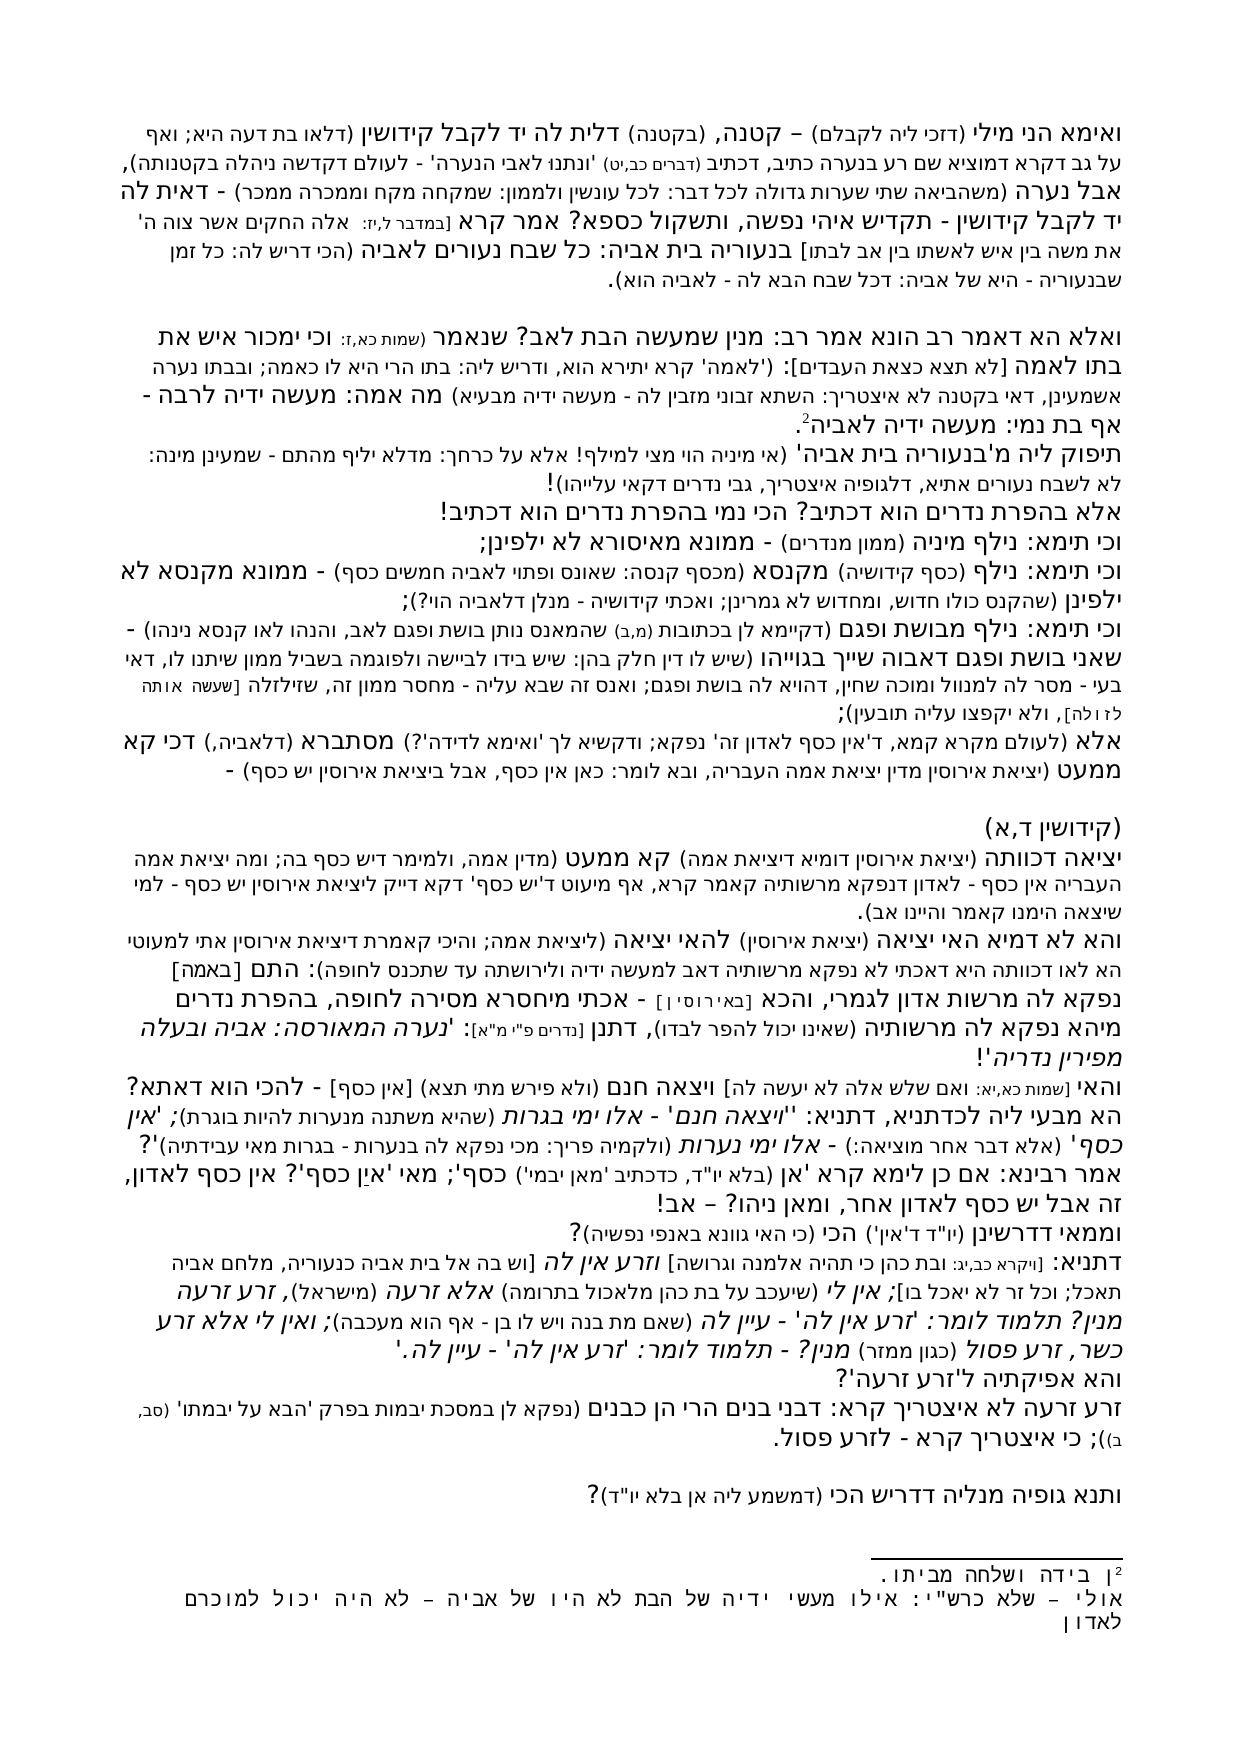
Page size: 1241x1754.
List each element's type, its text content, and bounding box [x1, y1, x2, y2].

text אלא בהפרת נדרים הוא דכתיב? הכי נמי בהפרת נדרים הוא דכתיב! [118, 497, 1122, 527]
text יציאה דכוותה (יציאת אירוסין דומיא דיציאת אמה) קא ממעט (מדין אמה, ולמימר דיש כסף בה; ומה יציאת אמה העבריה אין כסף - לאדון דנפקא מרשותיה קאמר קרא, אף מיעוט ד'יש כסף' דקא דייק ליציאת אירוסין יש כסף - למי שיצאה הימנו קאמר והיינו אב). [118, 843, 1122, 925]
text דתניא: [ויקרא כב,יג: ובת כהן כי תהיה אלמנה וגרושה] וזרע אין לה [וש בה אל בית אביה כנעוריה, מלחם אביה תאכל; וכל זר לא יאכל בו]; אין לי (שיעכב על בת כהן מלאכול בתרומה) אלא זרעה (מישראל), זרע זרעה מנין? תלמוד לומר: 'זרע אין לה' - עיין לה (שאם מת בנה ויש לו בן - אף הוא מעכבה); ואין לי אלא זרע כשר, זרע פסול (כגון ממזר) מנין? - תלמוד לומר: 'זרע אין לה' - עיין לה.' [118, 1247, 1122, 1364]
text ואלא הא דאמר רב הונא אמר רב: מנין שמעשה הבת לאב? שנאמר (שמות כא,ז: וכי ימכור איש את בתו לאמה [לא תצא כצאת העבדים]: ('לאמה' קרא יתירא הוא, ודריש ליה: בתו הרי היא לו כאמה; ובבתו נערה אשמעינן, דאי בקטנה לא איצטריך: השתא זבוני מזבין לה - מעשה ידיה מבעיא) מה אמה: מעשה ידיה לרבה - אף בת נמי: מעשה ידיה לאביה. [118, 322, 1122, 439]
text וכי תימא: נילף מיניה (ממון מנדרים) - ממונא מאיסורא לא ילפינן; [118, 527, 1122, 556]
text אלא (לעולם מקרא קמא, ד'אין כסף לאדון זה' נפקא; ודקשיא לך 'ואימא לדידה'?) מסתברא (דלאביה,) דכי קא ממעט (יציאת אירוסין מדין יציאת אמה העבריה, ובא לומר: כאן אין כסף, אבל ביציאת אירוסין יש כסף) - [118, 726, 1122, 785]
text ותנא גופיה מנליה דדריש הכי (דמשמע ליה אן בלא יו"ד)? [118, 1481, 1122, 1510]
text וכי תימא: נילף מבושת ופגם (דקיימא לן בכתובות (מ,ב) שהמאנס נותן בושת ופגם לאב, והנהו לאו קנסא נינהו) - שאני בושת ופגם דאבוה שייך בגוייהו (שיש לו דין חלק בהן: שיש בידו לביישה ולפוגמה בשביל ממון שיתנו לו, דאי בעי - מסר לה למנוול ומוכה שחין, דהויא לה בושת ופגם; ואנס זה שבא עליה - מחסר ממון זה, שזילזלה [שעשה אותה לזולה], ולא יקפצו עליה תובעין); [118, 614, 1122, 726]
text וכי תימא: נילף (כסף קידושיה) מקנסא (מכסף קנסה: שאונס ופתוי לאביה חמשים כסף) - ממונא מקנסא לא ילפינן (שהקנס כולו חדוש, ומחדוש לא גמרינן; ואכתי קידושיה - מנלן דלאביה הוי?); [118, 556, 1122, 614]
text אמר רבינא: אם כן לימא קרא 'אן (בלא יו"ד, כדכתיב 'מאן יבמי') כסף'; מאי 'אין כסף'? אין כסף לאדון, זה אבל יש כסף לאדון אחר, ומאן ניהו? – אב! [118, 1160, 1122, 1218]
text זרע זרעה לא איצטריך קרא: דבני בנים הרי הן כבנים (נפקא לן במסכת יבמות בפרק 'הבא על יבמתו' (סב,ב)); כי איצטריך קרא - לזרע פסול. [118, 1393, 1122, 1452]
text (קידושין ד,א) [118, 813, 1122, 843]
text והא לא דמיא האי יציאה (יציאת אירוסין) להאי יציאה (ליציאת אמה; והיכי קאמרת דיציאת אירוסין אתי למעוטי הא לאו דכוותה היא דאכתי לא נפקא מרשותיה דאב למעשה ידיה ולירושתה עד שתכנס לחופה): התם [באמה] נפקא לה מרשות אדון לגמרי, והכא [באירוסין] - אכתי מיחסרא מסירה לחופה, בהפרת נדרים מיהא נפקא לה מרשותיה (שאינו יכול להפר לבדו), דתנן [נדרים פ"י מ"א]: 'נערה המאורסה: אביה ובעלה מפירין נדריה'! [118, 925, 1122, 1072]
text וממאי דדרשינן (יו"ד ד'אין') הכי (כי האי גוונא באנפי נפשיה)? [118, 1218, 1122, 1247]
text והא אפיקתיה ל'זרע זרעה'? [118, 1364, 1122, 1393]
text תיפוק ליה מ'בנעוריה בית אביה' (אי מיניה הוי מצי למילף! אלא על כרחך: מדלא יליף מהתם - שמעינן מינה: לא לשבח נעורים אתיא, דלגופיה איצטריך, גבי נדרים דקאי עלייהו)! [118, 439, 1122, 497]
text והאי [שמות כא,יא: ואם שלש אלה לא יעשה לה] ויצאה חנם (ולא פירש מתי תצא) [אין כסף] - להכי הוא דאתא? הא מבעי ליה לכדתניא, דתניא: ''ויצאה חנם' - אלו ימי בגרות (שהיא משתנה מנערות להיות בוגרת); 'אין כסף' (אלא דבר אחר מוציאה:) - אלו ימי נערות (ולקמיה פריך: מכי נפקא לה בנערות - בגרות מאי עבידתיה)'? [118, 1072, 1122, 1160]
text ן בידה ושלחה מביתו. [118, 1565, 1122, 1588]
text אולי – שלא כרש"י: אילו מעשי ידיה של הבת לא היו של אביה – לא היה יכול למוכרם לאדון [118, 1588, 1122, 1636]
text ואימא הני מילי (דזכי ליה לקבלם) – קטנה, (בקטנה) דלית לה יד לקבל קידושין (דלאו בת דעה היא; ואף על גב דקרא דמוציא שם רע בנערה כתיב, דכתיב (דברים כב,יט) 'ונתנוּ לאבי הנערה' - לעולם דקדשה ניהלה בקטנותה), אבל נערה (משהביאה שתי שערות גדולה לכל דבר: לכל עונשין ולממון: שמקחה מקח וממכרה ממכר) - דאית לה יד לקבל קידושין - תקדיש איהי נפשה, ותשקול כספא? אמר קרא [במדבר ל,יז: אלה החקים אשר צוה ה' את משה בין איש לאשתו בין אב לבתו] בנעוריה בית אביה: כל שבח נעורים לאביה (הכי דריש לה: כל זמן שבנעוריה - היא של אביה: דכל שבח הבא לה - לאביה הוא). [118, 118, 1122, 293]
